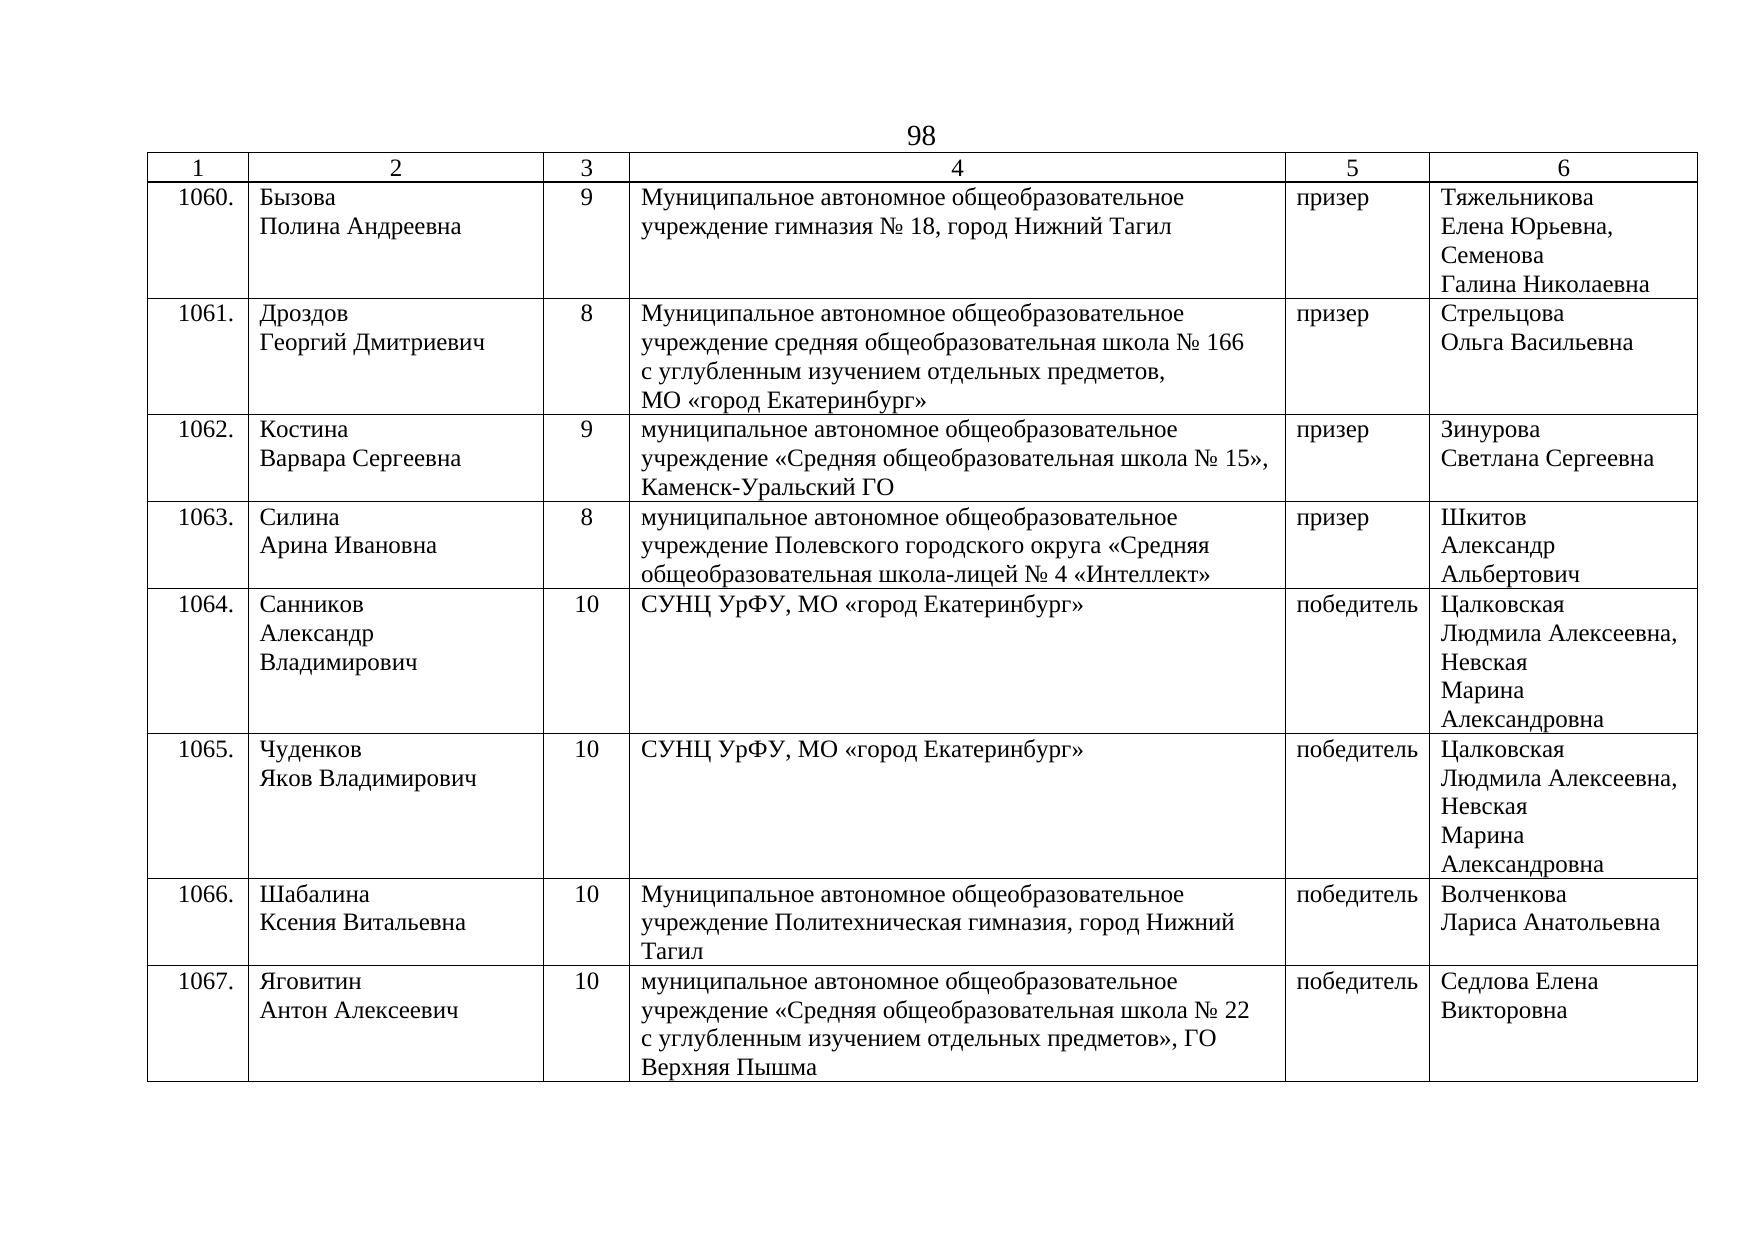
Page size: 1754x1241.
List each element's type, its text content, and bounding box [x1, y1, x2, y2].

table_header 6 [1430, 153, 1697, 181]
table_cell 8 [544, 299, 629, 413]
table_cell победитель [1286, 966, 1429, 1081]
table_cell 10 [544, 879, 629, 965]
table_cell 8 [544, 502, 629, 588]
table_cell [148, 879, 248, 965]
table_cell 10 [544, 734, 629, 878]
table_header 3 [544, 153, 629, 181]
table_cell Седлова Елена Викторовна [1430, 966, 1697, 1081]
table_cell Муниципальное автономное общеобразовательное учреждение средняя общеобразовательная школа № 166 с углубленным изучением отдельных предметов, МО «город Екатеринбург» [630, 299, 1285, 413]
table_cell победитель [1286, 879, 1429, 965]
table_cell Муниципальное автономное общеобразовательное учреждение Политехническая гимназия, город Нижний Тагил [630, 879, 1285, 965]
table_cell Тяжельникова Елена Юрьевна, Семенова Галина Николаевна [1430, 183, 1697, 297]
table_cell муниципальное автономное общеобразовательное учреждение Полевского городского округа «Средняя общеобразовательная школа-лицей № 4 «Интеллект» [630, 502, 1285, 588]
table_cell Шабалина Ксения Витальевна [249, 879, 543, 965]
table_cell Зинурова Светлана Сергеевна [1430, 415, 1697, 501]
table_cell 10 [544, 966, 629, 1081]
table_cell [148, 734, 248, 878]
table_header 4 [630, 153, 1285, 181]
table_cell Яговитин Антон Алексеевич [249, 966, 543, 1081]
table_cell [148, 415, 248, 501]
table_header 2 [249, 153, 543, 181]
table_cell 10 [544, 589, 629, 733]
table_cell Дроздов Георгий Дмитриевич [249, 299, 543, 413]
table_cell Шкитов Александр Альбертович [1430, 502, 1697, 588]
table_cell [148, 299, 248, 413]
table_cell Чуденков Яков Владимирович [249, 734, 543, 878]
table_cell 9 [544, 415, 629, 501]
table_cell Стрельцова Ольга Васильевна [1430, 299, 1697, 413]
table_cell Цалковская Людмила Алексеевна, Невская Марина Александровна [1430, 734, 1697, 878]
table_cell СУНЦ УрФУ, МО «город Екатеринбург» [630, 734, 1285, 878]
table_cell призер [1286, 183, 1429, 297]
table_cell [148, 589, 248, 733]
table_cell [148, 966, 248, 1081]
table_header 1 [148, 153, 248, 181]
table_cell 9 [544, 183, 629, 297]
table_cell Волченкова Лариса Анатольевна [1430, 879, 1697, 965]
table_cell призер [1286, 502, 1429, 588]
table_cell Силина Арина Ивановна [249, 502, 543, 588]
table_cell Костина Варвара Сергеевна [249, 415, 543, 501]
table_cell Цалковская Людмила Алексеевна, Невская Марина Александровна [1430, 589, 1697, 733]
table_cell СУНЦ УрФУ, МО «город Екатеринбург» [630, 589, 1285, 733]
table_cell победитель [1286, 734, 1429, 878]
table_cell призер [1286, 299, 1429, 413]
table_cell призер [1286, 415, 1429, 501]
table_cell [148, 502, 248, 588]
table_cell Санников Александр Владимирович [249, 589, 543, 733]
table_cell [148, 183, 248, 297]
table_cell Муниципальное автономное общеобразовательное учреждение гимназия № 18, город Нижний Тагил [630, 183, 1285, 297]
table_header 5 [1286, 153, 1429, 181]
table_cell Бызова Полина Андреевна [249, 183, 543, 297]
table_cell муниципальное автономное общеобразовательное учреждение «Средняя общеобразовательная школа № 15», Каменск-Уральский ГО [630, 415, 1285, 501]
table_cell победитель [1286, 589, 1429, 733]
table_cell муниципальное автономное общеобразовательное учреждение «Средняя общеобразовательная школа № 22 с углубленным изучением отдельных предметов», ГО Верхняя Пышма [630, 966, 1285, 1081]
